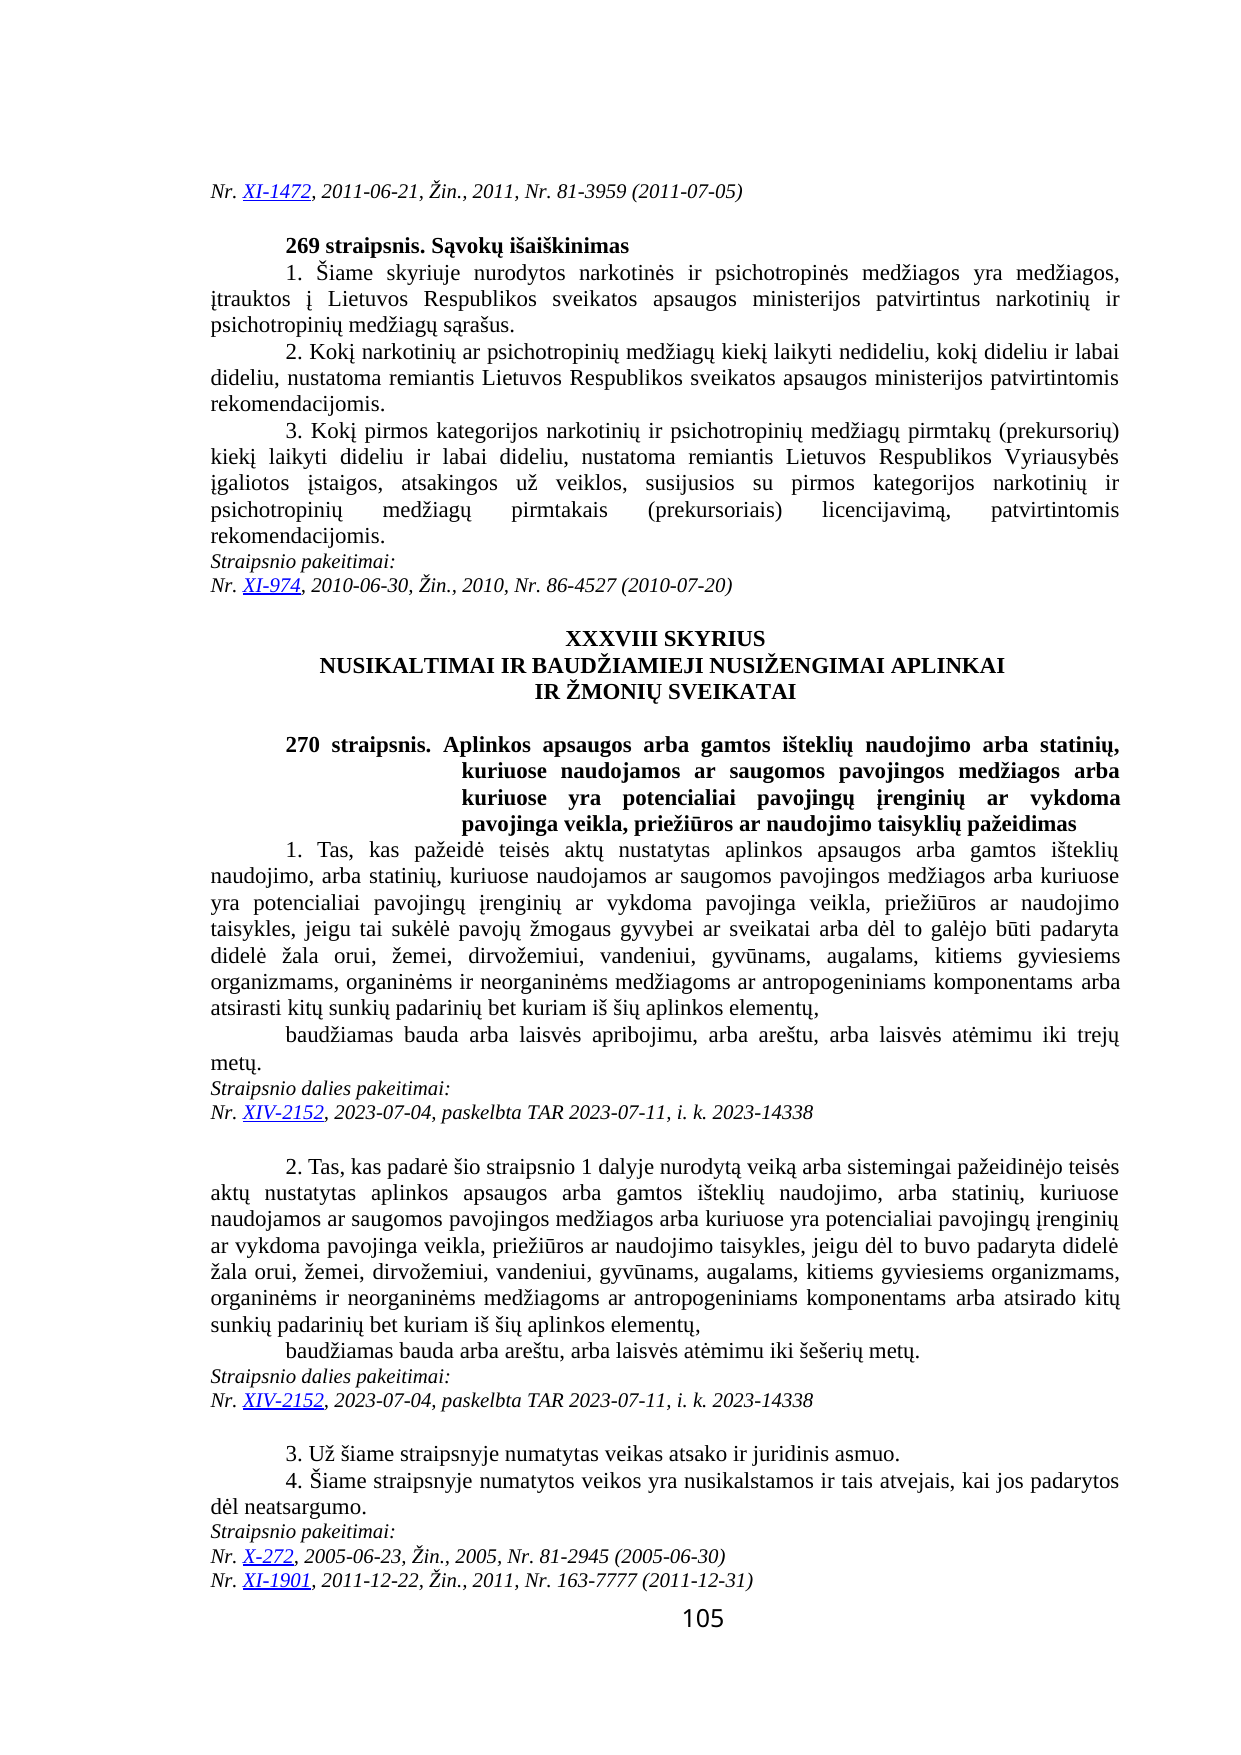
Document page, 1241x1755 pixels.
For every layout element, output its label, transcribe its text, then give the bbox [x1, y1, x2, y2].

text 3. Už šiame straipsnyje numatytas veikas atsako ir juridinis asmuo. [210, 1440, 1120, 1467]
text Straipsnio dalies pakeitimai: [210, 1363, 1120, 1388]
text 269 straipsnis. Sąvokų išaiškinimas [210, 232, 1120, 259]
subtitle XXXVIII SKYRIUS [210, 625, 1120, 652]
text 2. Kokį narkotinių ar psichotropinių medžiagų kiekį laikyti nedideliu, kokį dideliu ir labai dideliu, nustatoma remiantis Lietuvos Respublikos sveikatos apsaugos ministerijos patvirtintomis rekomendacijomis. [210, 338, 1120, 417]
text Nr. XI-1472, 2011-06-21, Žin., 2011, Nr. 81-3959 (2011-07-05) [210, 179, 1120, 203]
text baudžiamas bauda arba areštu, arba laisvės atėmimu iki šešerių metų. [210, 1337, 1120, 1363]
text 1. Tas, kas pažeidė teisės aktų nustatytas aplinkos apsaugos arba gamtos išteklių naudojimo, arba statinių, kuriuose naudojamos ar saugomos pavojingos medžiagos arba kuriuose yra potencialiai pavojingų įrenginių ar vykdoma pavojinga veikla, priežiūros ar naudojimo taisykles, jeigu tai sukėlė pavojų žmogaus gyvybei ar sveikatai arba dėl to galėjo būti padaryta didelė žala orui, žemei, dirvožemiui, vandeniui, gyvūnams, augalams, kitiems gyviesiems organizmams, organinėms ir neorganinėms medžiagoms ar antropogeniniams komponentams arba atsirasti kitų sunkių padarinių bet kuriam iš šių aplinkos elementų, [210, 836, 1120, 1021]
text Nr. XI-974, 2010-06-30, Žin., 2010, Nr. 86-4527 (2010-07-20) [210, 573, 1120, 597]
text 3. Kokį pirmos kategorijos narkotinių ir psichotropinių medžiagų pirmtakų (prekursorių) kiekį laikyti dideliu ir labai dideliu, nustatoma remiantis Lietuvos Respublikos Vyriausybės įgaliotos įstaigos, atsakingos už veiklos, susijusios su pirmos kategorijos narkotinių ir psichotropinių medžiagų pirmtakais (prekursoriais) licencijavimą, patvirtintomis rekomendacijomis. [210, 417, 1120, 548]
text baudžiamas bauda arba laisvės apribojimu, arba areštu, arba laisvės atėmimu iki trejų metų. [210, 1021, 1120, 1076]
text Straipsnio pakeitimai: [210, 548, 1120, 573]
text 1. Šiame skyriuje nurodytos narkotinės ir psichotropinės medžiagos yra medžiagos, įtrauktos į Lietuvos Respublikos sveikatos apsaugos ministerijos patvirtintus narkotinių ir psichotropinių medžiagų sąrašus. [210, 259, 1120, 338]
text Straipsnio dalies pakeitimai: [210, 1076, 1120, 1100]
text Nr. XIV-2152, 2023-07-04, paskelbta TAR 2023-07-11, i. k. 2023-14338 [210, 1388, 1120, 1412]
text 2. Tas, kas padarė šio straipsnio 1 dalyje nurodytą veiką arba sistemingai pažeidinėjo teisės aktų nustatytas aplinkos apsaugos arba gamtos išteklių naudojimo, arba statinių, kuriuose naudojamos ar saugomos pavojingos medžiagos arba kuriuose yra potencialiai pavojingų įrenginių ar vykdoma pavojinga veikla, priežiūros ar naudojimo taisykles, jeigu dėl to buvo padaryta didelė žala orui, žemei, dirvožemiui, vandeniui, gyvūnams, augalams, kitiems gyviesiems organizmams, organinėms ir neorganinėms medžiagoms ar antropogeniniams komponentams arba atsirado kitų sunkių padarinių bet kuriam iš šių aplinkos elementų, [210, 1153, 1120, 1337]
text Straipsnio pakeitimai: [210, 1519, 1120, 1543]
text Nr. XIV-2152, 2023-07-04, paskelbta TAR 2023-07-11, i. k. 2023-14338 [210, 1100, 1120, 1124]
text Nr. X-272, 2005-06-23, Žin., 2005, Nr. 81-2945 (2005-06-30) [210, 1543, 1120, 1568]
text 4. Šiame straipsnyje numatytos veikos yra nusikalstamos ir tais atvejais, kai jos padarytos dėl neatsargumo. [210, 1467, 1120, 1519]
text NUSIKALTIMAI IR BAUDŽIAMIEJI NUSIŽENGIMAI APLINKAI IR ŽMONIŲ SVEIKATAI [210, 652, 1120, 704]
text Nr. XI-1901, 2011-12-22, Žin., 2011, Nr. 163-7777 (2011-12-31) [210, 1568, 1120, 1592]
text 270 straipsnis. Aplinkos apsaugos arba gamtos išteklių naudojimo arba statinių, kuriuose naudojamos ar saugomos pavojingos medžiagos arba kuriuose yra potencialiai pavojingų įrenginių ar vykdoma pavojinga veikla, priežiūros ar naudojimo taisyklių pažeidimas [285, 731, 1120, 836]
